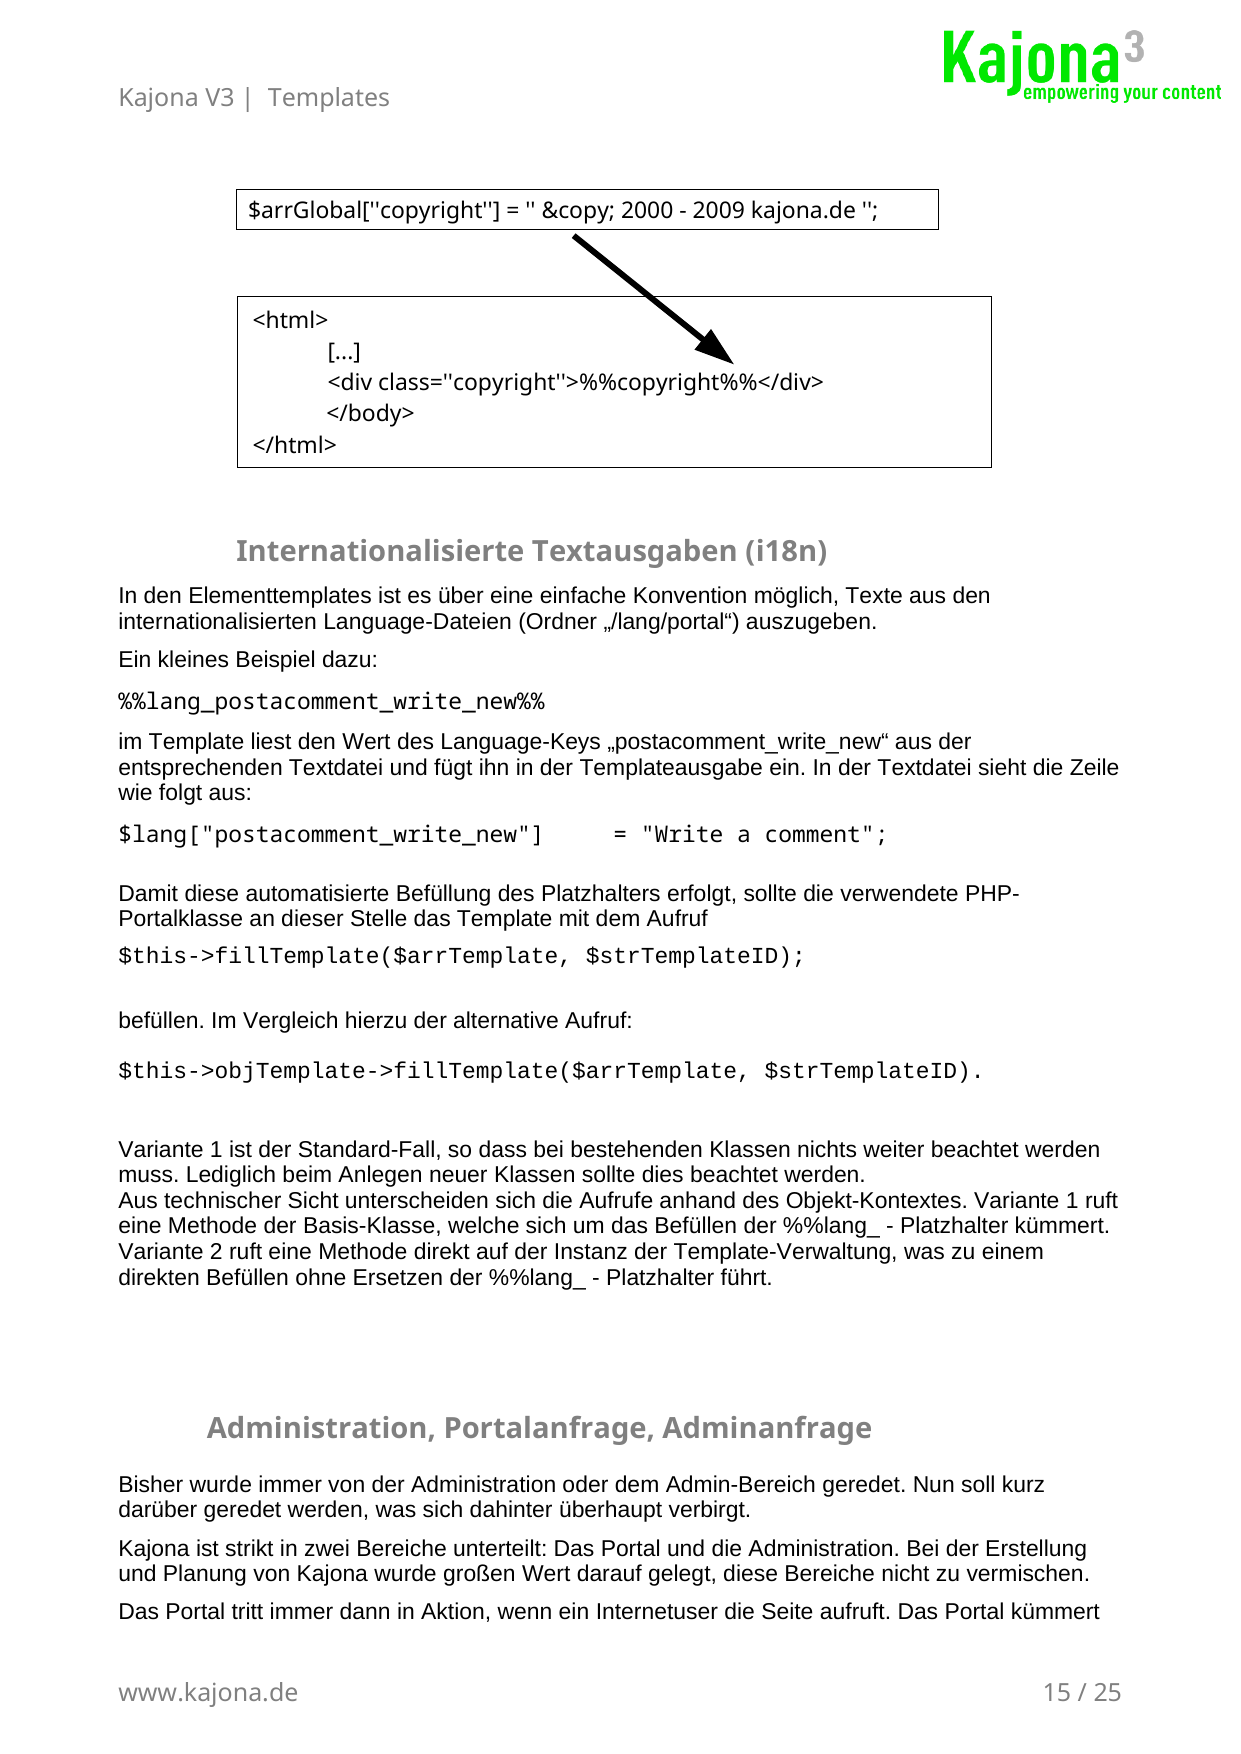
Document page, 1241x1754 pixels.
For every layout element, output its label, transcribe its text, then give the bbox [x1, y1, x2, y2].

text befüllen. Im Vergleich hierzu der alternative Aufruf: $this->objTemplate->fillTemplate($arrTemplate, $strTemplateID). [118, 1008, 1122, 1086]
text Das Portal tritt immer dann in Aktion, wenn ein Internetuser die Seite aufruft. Das Portal kümmert [118, 1599, 1122, 1624]
text Damit diese automatisierte Befüllung des Platzhalters erfolgt, sollte die verwendete PHP-Portalklasse an dieser Stelle das Template mit dem Aufruf [118, 880, 1122, 932]
text $lang["postacomment_write_new"] = "Write a comment"; [118, 818, 1122, 880]
text Variante 1 ist der Standard-Fall, so dass bei bestehenden Klassen nichts weiter beachtet werden muss. Lediglich beim Anlegen neuer Klassen sollte dies beachtet werden. Aus technischer Sicht unterscheiden sich die Aufrufe anhand des Objekt-Kontextes. Variante 1 ruft eine Methode der Basis-Klasse, welche sich um das Befüllen der %%lang_ - Platzhalter kümmert. Variante 2 ruft eine Methode direkt auf der Instanz der Template-Verwaltung, was zu einem direkten Befüllen ohne Ersetzen der %%lang_ - Platzhalter führt. [118, 1136, 1122, 1290]
text Kajona ist strikt in zwei Bereiche unterteilt: Das Portal und die Administration. Bei der Erstellung und Planung von Kajona wurde großen Wert darauf gelegt, diese Bereiche nicht zu vermischen. [118, 1535, 1122, 1586]
subtitle Internationalisierte Textausgaben (i18n) [118, 531, 1122, 570]
text Bisher wurde immer von der Administration oder dem Admin-Bereich geredet. Nun soll kurz darüber geredet werden, was sich dahinter überhaupt verbirgt. [118, 1471, 1122, 1523]
subtitle Administration, Portalanfrage, Adminanfrage [118, 1408, 1122, 1447]
text %%lang_postacomment_write_new%% [118, 685, 1122, 716]
picture [944, 30, 1221, 103]
text im Template liest den Wert des Language-Keys „postacomment_write_new“ aus der entsprechenden Textdatei und fügt ihn in der Templateausgabe ein. In der Textdatei sieht die Zeile wie folgt aus: [118, 728, 1122, 805]
text Ein kleines Beispiel dazu: [118, 647, 1122, 672]
text In den Elementtemplates ist es über eine einfache Konvention möglich, Texte aus den internationalisierten Language-Dateien (Ordner „/lang/portal“) auszugeben. [118, 583, 1122, 634]
text $this->fillTemplate($arrTemplate, $strTemplateID); [118, 944, 1122, 996]
